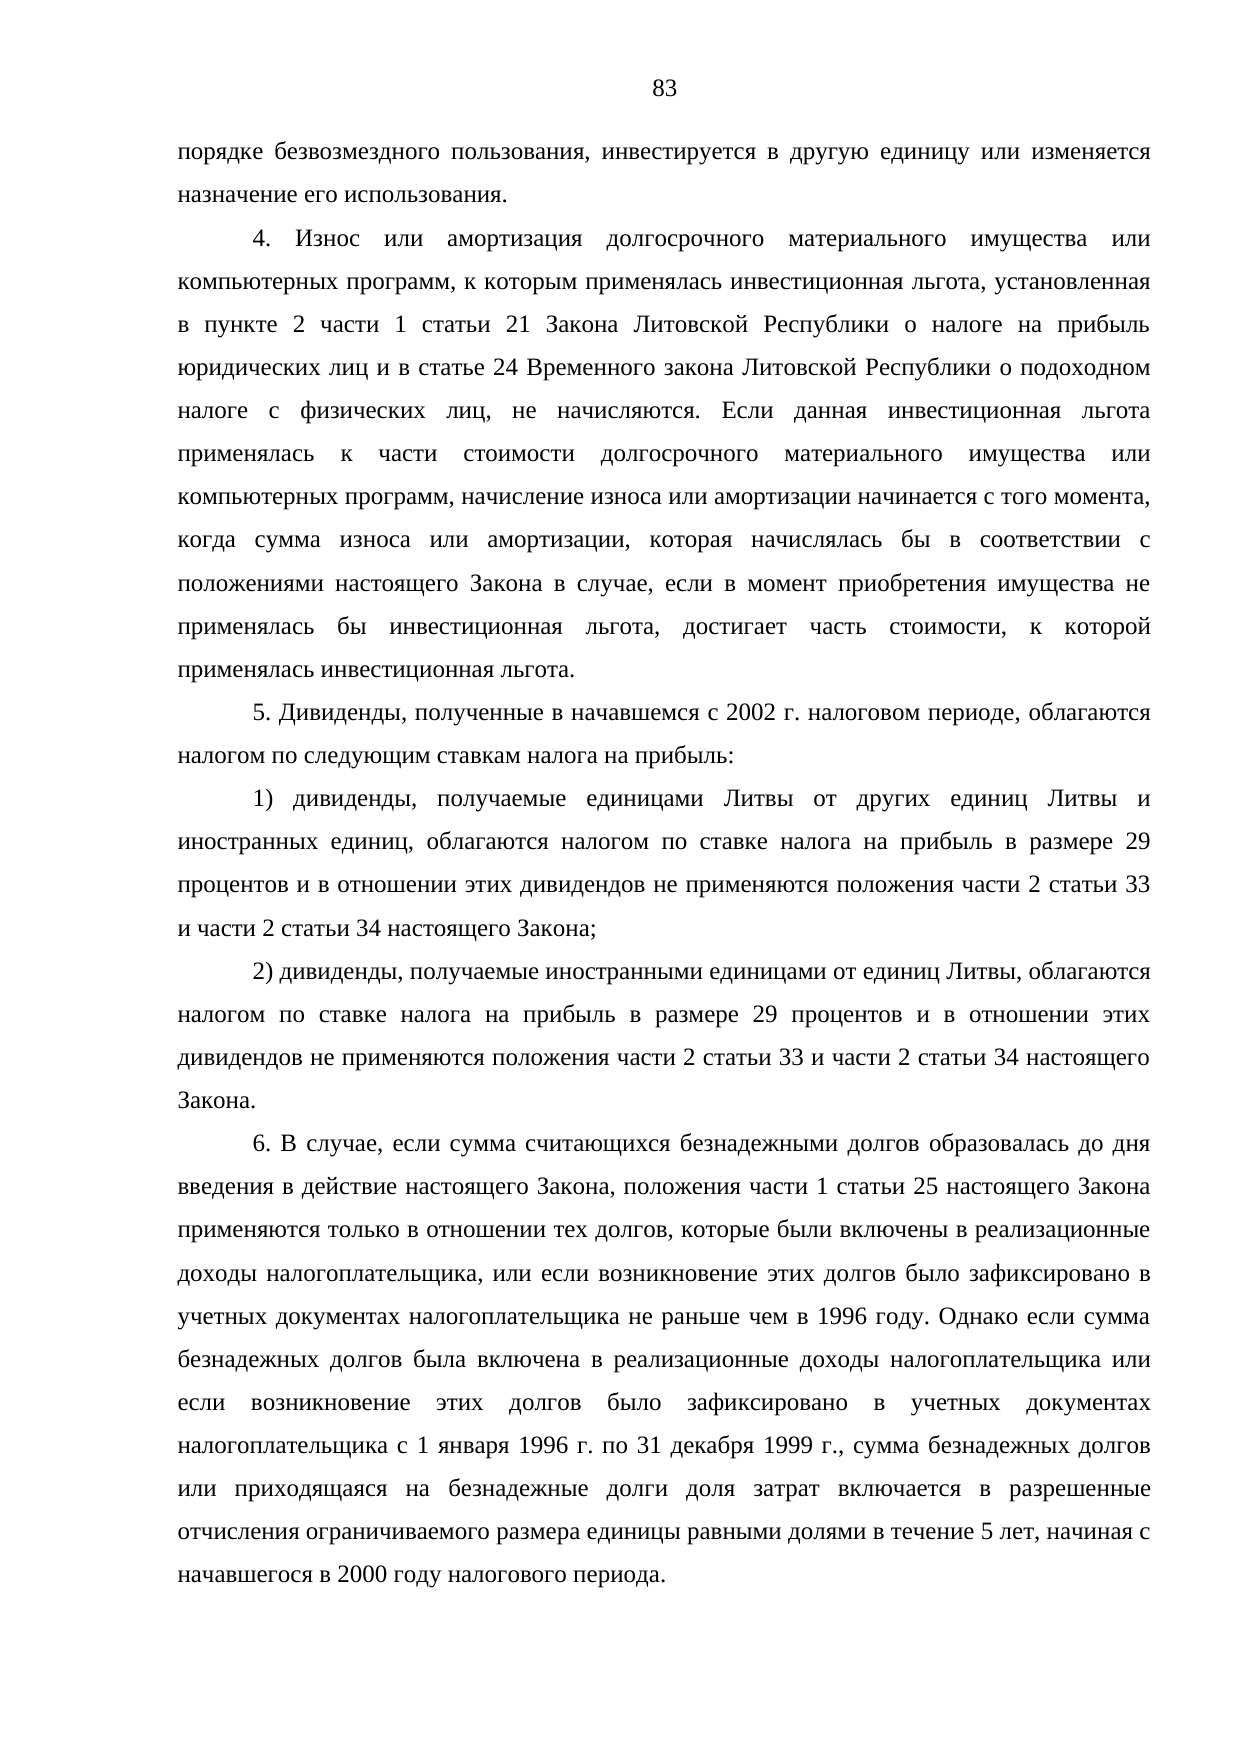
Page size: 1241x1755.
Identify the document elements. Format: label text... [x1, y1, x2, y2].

text 5. Дивиденды, полученные в начавшемся с 2002 г. налоговом периоде, облагаются налогом по следующим ставкам налога на прибыль: [177, 697, 1152, 769]
text 2) дивиденды, получаемые иностранными единицами от единиц Литвы, облагаются налогом по ставке налога на прибыль в размере 29 процентов и в отношении этих дивидендов не применяются положения части 2 статьи 33 и части 2 статьи 34 настоящего Закона. [177, 956, 1152, 1114]
text 1) дивиденды, получаемые единицами Литвы от других единиц Литвы и иностранных единиц, облагаются налогом по ставке налога на прибыль в размере 29 процентов и в отношении этих дивидендов не применяются положения части 2 статьи 33 и части 2 статьи 34 настоящего Закона; [177, 783, 1152, 941]
text 6. В случае, если сумма считающихся безнадежными долгов образовалась до дня введения в действие настоящего Закона, положения части 1 статьи 25 настоящего Закона применяются только в отношении тех долгов, которые были включены в реализационные доходы налогоплательщика, или если возникновение этих долгов было зафиксировано в учетных документах налогоплательщика не раньше чем в 1996 году. Однако если сумма безнадежных долгов была включена в реализационные доходы налогоплательщика или если возникновение этих долгов было зафиксировано в учетных документах налогоплательщика с 1 января 1996 г. по 31 декабря 1999 г., сумма безнадежных долгов или приходящаяся на безнадежные долги доля затрат включается в разрешенные отчисления ограничиваемого размера единицы равными долями в течение 5 лет, начиная с начавшегося в 2000 году налогового периода. [177, 1128, 1152, 1588]
text 4. Износ или амортизация долгосрочного материального имущества или компьютерных программ, к которым применялась инвестиционная льгота, установленная в пункте 2 части 1 статьи 21 Закона Литовской Республики о налоге на прибыль юридических лиц и в статье 24 Временного закона Литовской Республики о подоходном налоге с физических лиц, не начисляются. Если данная инвестиционная льгота применялась к части стоимости долгосрочного материального имущества или компьютерных программ, начисление износа или амортизации начинается с того момента, когда сумма износа или амортизации, которая начислялась бы в соответствии с положениями настоящего Закона в случае, если в момент приобретения имущества не применялась бы инвестиционная льгота, достигает часть стоимости, к которой применялась инвестиционная льгота. [177, 223, 1152, 683]
text порядке безвозмездного пользования, инвестируется в другую единицу или изменяется назначение его использования. [177, 136, 1152, 208]
